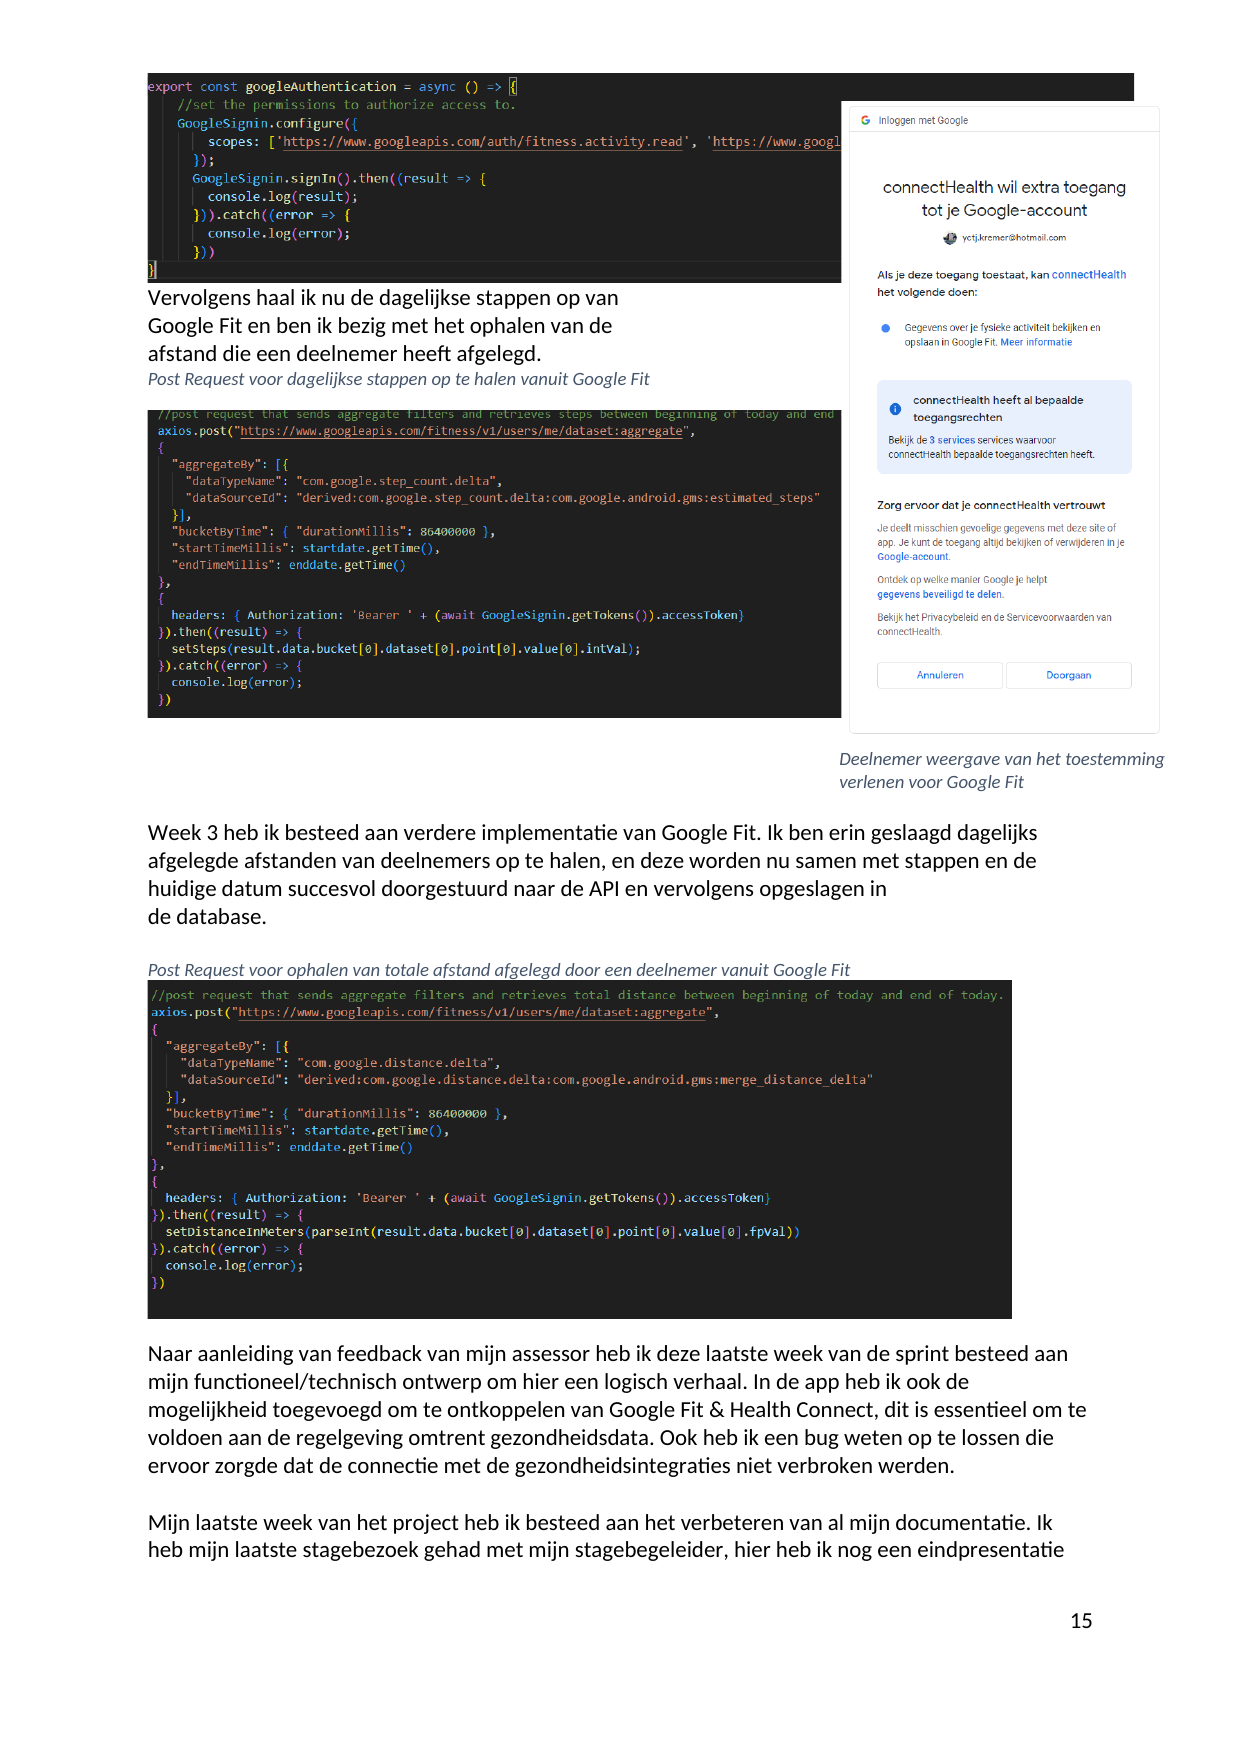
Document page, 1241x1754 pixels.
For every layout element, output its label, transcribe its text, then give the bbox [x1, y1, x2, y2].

text Naar aanleiding van feedback van mijn assessor heb ik deze laatste week van de sprint besteed aan mijn functioneel/technisch ontwerp om hier een logisch verhaal. In de app heb ik ook de mogelijkheid toegevoegd om te ontkoppelen van Google Fit & Health Connect, dit is essentieel om te voldoen aan de regelgeving omtrent gezondheidsdata. Ook heb ik een bug weten op te lossen die ervoor zorgde dat de connectie met de gezondheidsintegraties niet verbroken werden. [148, 1339, 1093, 1479]
text Post Request voor ophalen van totale afstand afgelegd door een deelnemer vanuit Google Fit [148, 958, 1093, 1319]
text Post Request voor dagelijkse stappen op te halen vanuit Google Fit [148, 367, 841, 390]
text Vervolgens haal ik nu de dagelijkse stappen op van [148, 283, 841, 311]
text Deelnemer weergave van het toestemming verlenen voor Google Fit [839, 747, 1181, 793]
text Mijn laatste week van het project heb ik besteed aan het verbeteren van al mijn documentatie. Ik heb mijn laatste stagebezoek gehad met mijn stagebegeleider, hier heb ik nog een eindpresentatie [148, 1508, 1093, 1564]
text Week 3 heb ik besteed aan verdere implementatie van Google Fit. Ik ben erin geslaagd dagelijks afgelegde afstanden van deelnemers op te halen, en deze worden nu samen met stappen en de huidige datum succesvol doorgestuurd naar de API en vervolgens opgeslagen in [148, 818, 1093, 902]
text de database. [148, 902, 1093, 930]
text afstand die een deelnemer heeft afgelegd. [148, 339, 841, 367]
text Google Fit en ben ik bezig met het ophalen van de [148, 311, 841, 339]
